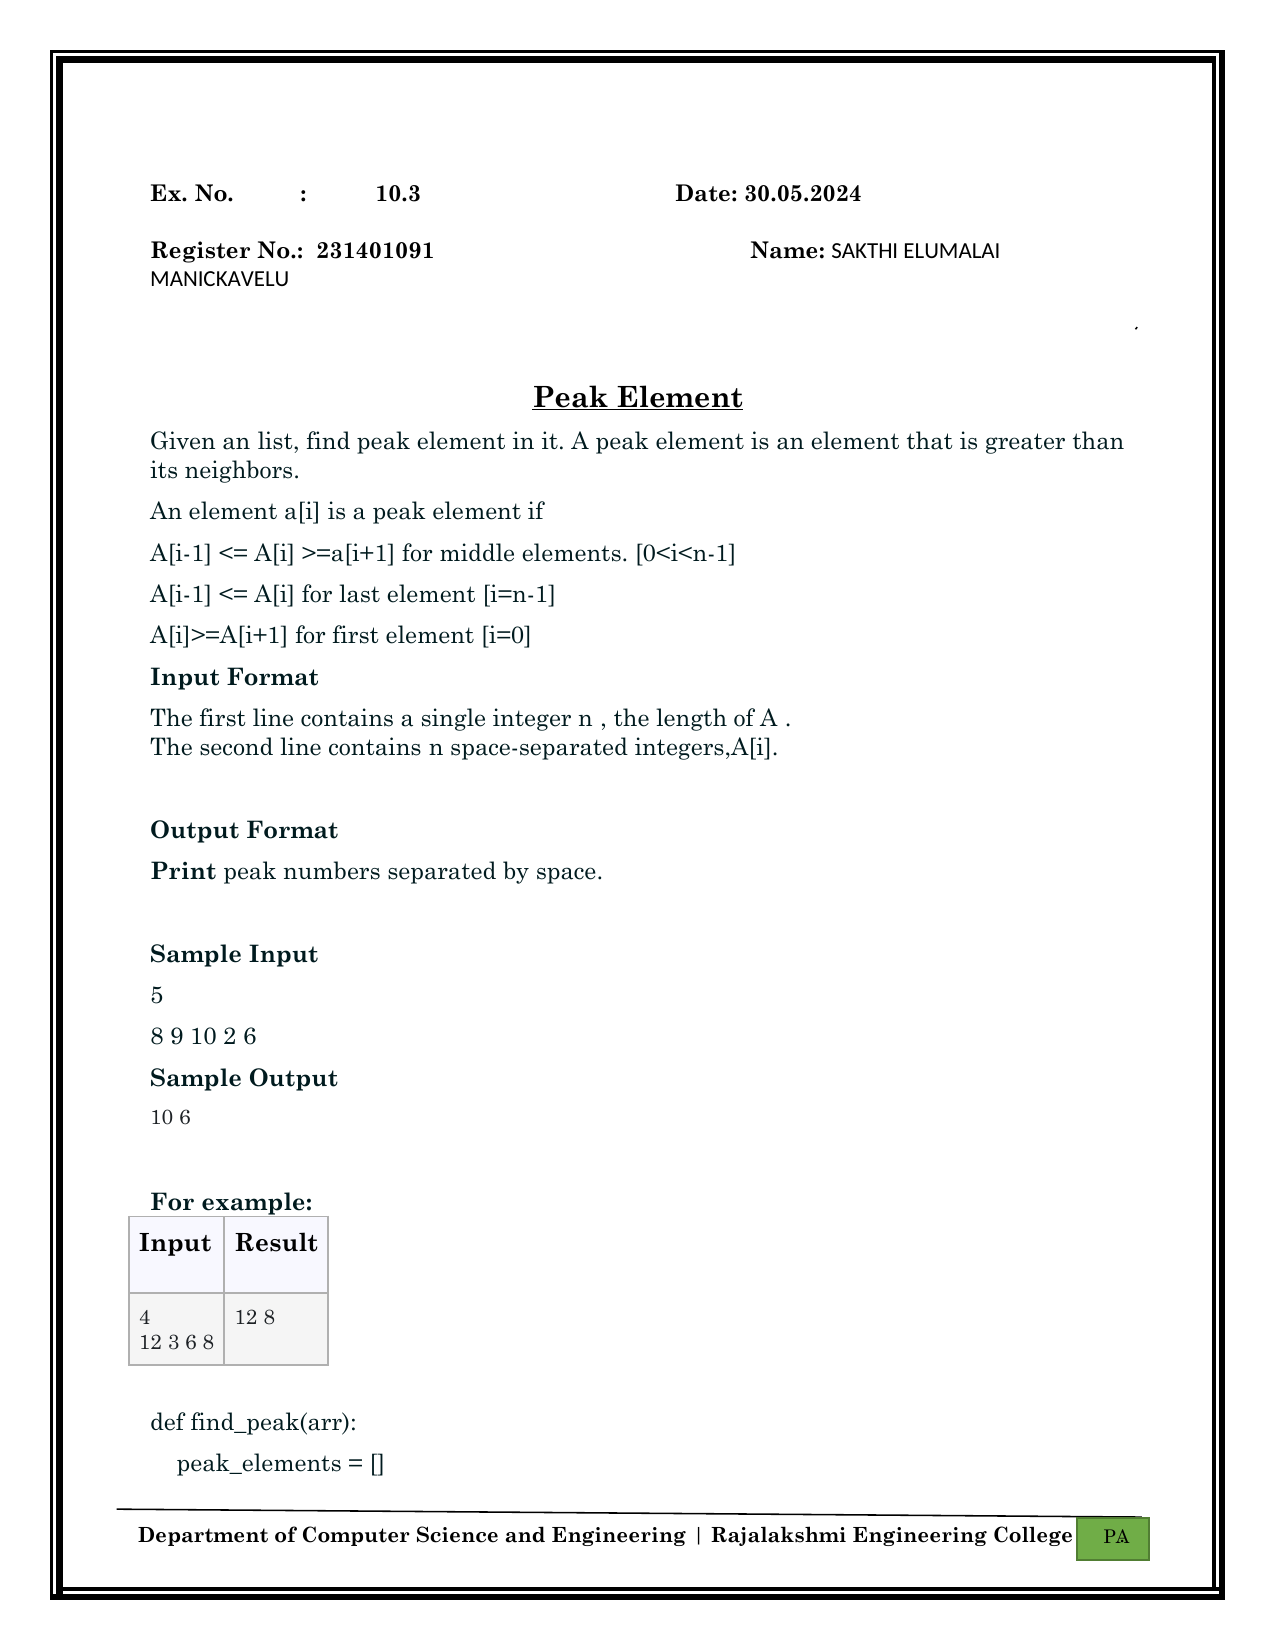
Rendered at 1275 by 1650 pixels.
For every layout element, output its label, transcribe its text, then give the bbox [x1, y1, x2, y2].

text Output Format [150, 814, 1125, 843]
table_header Input [130, 1217, 223, 1292]
text Peak Element [150, 378, 1125, 413]
text Sample Output [150, 1062, 1125, 1091]
text Ex. No. : 10.3 Date: 30.05.2024 [150, 179, 1125, 207]
text Register No.: 231401091 Name: SAKTHI ELUMALAI MANICKAVELU [150, 236, 1125, 292]
text A[i-1] <= A[i] >=a[i+1] for middle elements. [0<i<n-1] [150, 537, 1125, 566]
text Given an list, find peak element in it. A peak element is an element that is greater than its neighbors. [150, 426, 1125, 483]
text 10 6 [150, 1104, 1125, 1129]
text Sample Input [150, 938, 1125, 967]
text 5 [150, 980, 1125, 1009]
table_cell 12 8 [225, 1294, 327, 1364]
text A[i-1] <= A[i] for last element [i=n-1] [150, 579, 1125, 608]
text peak_elements = [] [150, 1448, 1125, 1477]
text A[i]>=A[i+1] for first element [i=0] [150, 620, 1125, 649]
table_cell 4 12 3 6 8 [130, 1294, 223, 1364]
text For example: [150, 1187, 1125, 1216]
text Input Format [150, 661, 1125, 690]
text Print peak numbers separated by space. [150, 856, 1125, 884]
text The first line contains a single integer n , the length of A . The second line contains n space-separated integers,A[i]. [150, 703, 1125, 761]
text An element a[i] is a peak element if [150, 496, 1125, 525]
table_header Result [225, 1217, 327, 1292]
text 8 9 10 2 6 [150, 1021, 1125, 1050]
text def find_peak(arr): [150, 1407, 1125, 1436]
